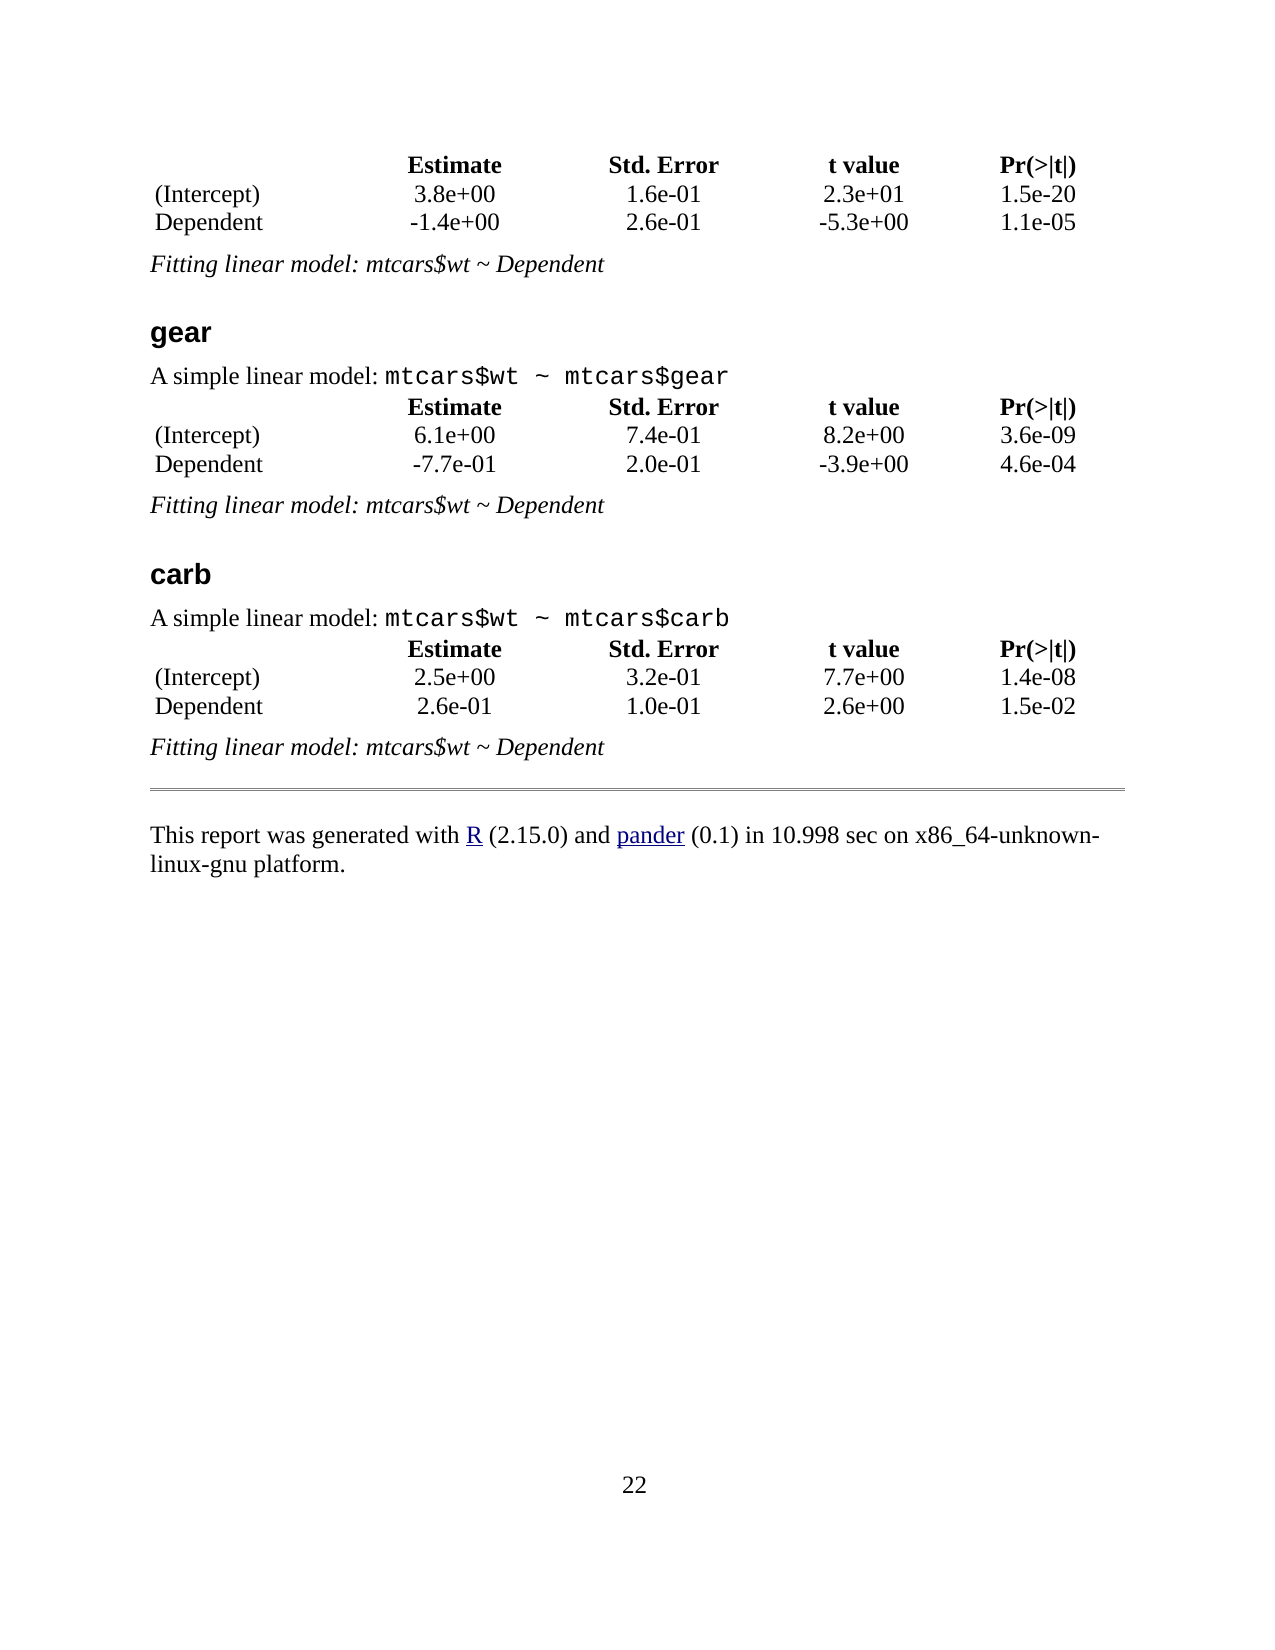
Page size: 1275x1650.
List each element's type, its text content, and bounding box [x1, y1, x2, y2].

table_cell 3.2e-01 [550, 663, 777, 691]
table_cell 1.1e-05 [951, 208, 1125, 236]
table_cell 2.6e+00 [777, 691, 951, 720]
table_cell 2.5e+00 [359, 663, 550, 691]
table_cell -5.3e+00 [777, 208, 951, 236]
table_cell -1.4e+00 [359, 208, 550, 236]
text This report was generated with R (2.15.0) and pander (0.1) in 10.998 sec on x86_64-unknown-linux-gnu platform. [150, 820, 1125, 877]
table_cell Dependent [150, 449, 359, 478]
table_cell 1.0e-01 [550, 691, 777, 720]
text Fitting linear model: mtcars$wt ~ Dependent [150, 732, 1125, 761]
table_cell 1.4e-08 [951, 663, 1125, 691]
text A simple linear model: mtcars$wt ~ mtcars$gear [150, 361, 1125, 392]
table_cell 1.5e-20 [951, 179, 1125, 207]
table_cell 2.6e-01 [359, 691, 550, 720]
table_cell -3.9e+00 [777, 449, 951, 478]
table_header Estimate [359, 392, 550, 421]
table_cell 6.1e+00 [359, 421, 550, 449]
table_cell 3.6e-09 [951, 421, 1125, 449]
table_header [150, 150, 359, 179]
table_header Std. Error [550, 634, 777, 662]
table_header Estimate [359, 634, 550, 662]
text A simple linear model: mtcars$wt ~ mtcars$carb [150, 603, 1125, 634]
table_cell 2.3e+01 [777, 179, 951, 207]
subtitle gear [150, 315, 1125, 348]
table_cell -7.7e-01 [359, 449, 550, 478]
table_cell 2.0e-01 [550, 449, 777, 478]
table_cell 1.6e-01 [550, 179, 777, 207]
text Fitting linear model: mtcars$wt ~ Dependent [150, 491, 1125, 519]
table_cell 4.6e-04 [951, 449, 1125, 478]
table_cell 3.8e+00 [359, 179, 550, 207]
table_cell 2.6e-01 [550, 208, 777, 236]
table_cell 1.5e-02 [951, 691, 1125, 720]
table_cell Dependent [150, 208, 359, 236]
table_header Pr(>|t|) [951, 150, 1125, 179]
table_cell (Intercept) [150, 663, 359, 691]
table_header Pr(>|t|) [951, 392, 1125, 421]
table_header [150, 634, 359, 662]
table_cell 8.2e+00 [777, 421, 951, 449]
table_header [150, 392, 359, 421]
table_cell 7.7e+00 [777, 663, 951, 691]
table_cell (Intercept) [150, 179, 359, 207]
table_cell (Intercept) [150, 421, 359, 449]
table_header t value [777, 150, 951, 179]
table_header t value [777, 634, 951, 662]
table_cell 7.4e-01 [550, 421, 777, 449]
table_header t value [777, 392, 951, 421]
text Fitting linear model: mtcars$wt ~ Dependent [150, 249, 1125, 277]
table_header Std. Error [550, 150, 777, 179]
table_header Estimate [359, 150, 550, 179]
subtitle carb [150, 557, 1125, 590]
table_header Pr(>|t|) [951, 634, 1125, 662]
table_cell Dependent [150, 691, 359, 720]
table_header Std. Error [550, 392, 777, 421]
